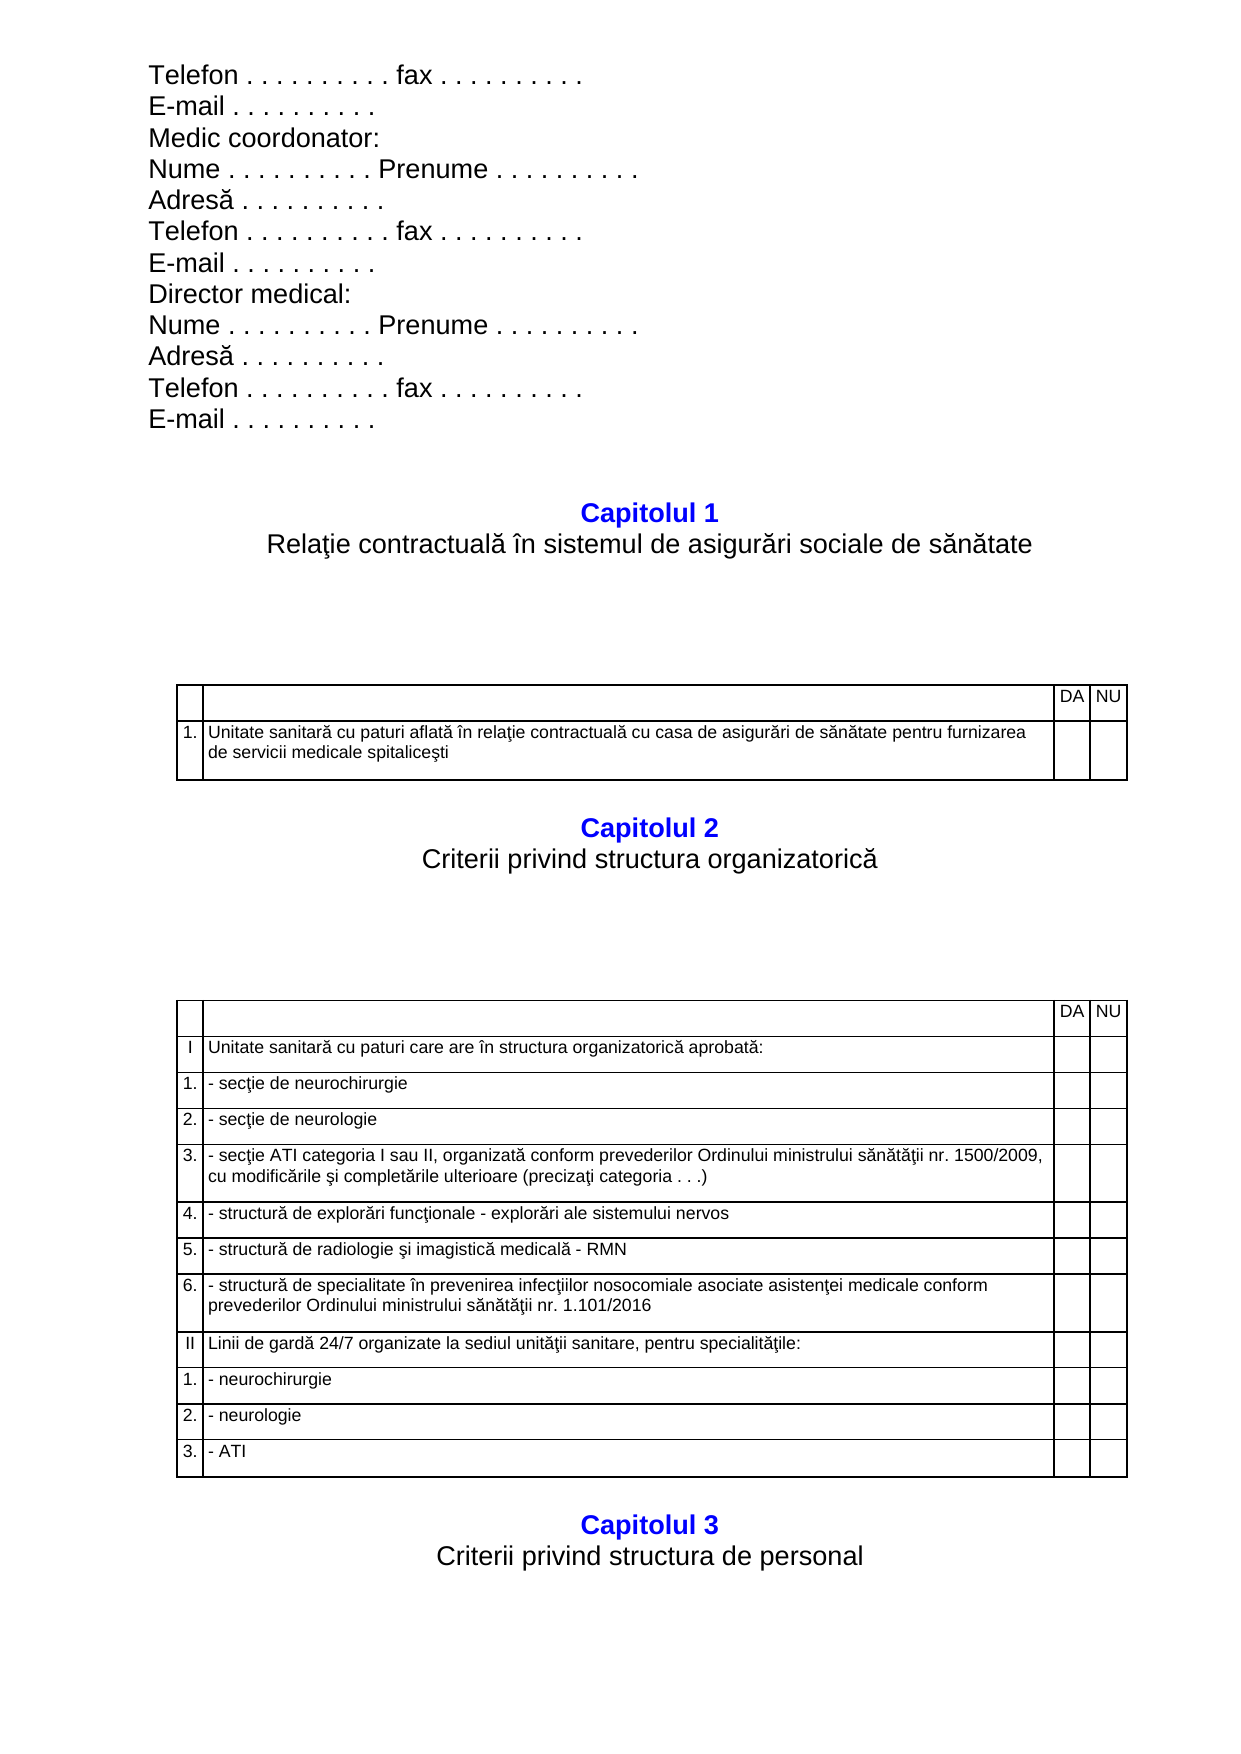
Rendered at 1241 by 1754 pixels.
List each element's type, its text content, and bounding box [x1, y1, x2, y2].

table_cell 2. [178, 1405, 202, 1439]
table_cell [1055, 1109, 1089, 1143]
table_cell - neurochirurgie [204, 1368, 1053, 1403]
table_cell [1055, 722, 1089, 779]
table_cell II [178, 1333, 202, 1367]
table_cell 5. [178, 1239, 202, 1273]
table_cell [1091, 1333, 1126, 1367]
table_cell [204, 1001, 1053, 1036]
table_cell [172, 1367, 176, 1403]
table_cell - secţie ATI categoria I sau II, organizată conform prevederilor Ordinului ministrului sănătăţii nr. 1500/2009, cu modificările şi completările ulterioare (precizaţi categoria . . .) [204, 1145, 1053, 1201]
table_header [1054, 969, 1090, 1000]
table_cell 1. [178, 1073, 202, 1107]
table_cell [172, 1439, 176, 1476]
table_cell - structură de explorări funcţionale - explorări ale sistemului nervos [204, 1203, 1053, 1237]
table_cell Linii de gardă 24/7 organizate la sediul unităţii sanitare, pentru specialităţile: [204, 1333, 1053, 1367]
table_cell [172, 1144, 176, 1201]
table_cell [204, 686, 1053, 720]
table_cell [1091, 1368, 1126, 1403]
table_cell Unitate sanitară cu paturi care are în structura organizatorică aprobată: [204, 1037, 1053, 1072]
table_cell I [178, 1037, 202, 1072]
table_cell [1091, 1145, 1126, 1201]
table_cell DA [1055, 686, 1089, 720]
table_cell [1091, 1073, 1126, 1107]
table_cell [172, 1273, 176, 1331]
text E-mail . . . . . . . . . . [118, 247, 1181, 278]
table_cell [1055, 1239, 1089, 1273]
table_cell [172, 1403, 176, 1439]
table_header [172, 653, 177, 684]
table_cell - structură de radiologie şi imagistică medicală - RMN [204, 1239, 1053, 1273]
table_cell [1055, 1440, 1089, 1476]
table_cell [1091, 1440, 1126, 1476]
table_cell [172, 1072, 176, 1107]
table_cell [172, 684, 176, 720]
text Telefon . . . . . . . . . . fax . . . . . . . . . . [118, 372, 1181, 403]
table_cell [1055, 1333, 1089, 1367]
table_cell [172, 1036, 176, 1072]
table_cell 2. [178, 1109, 202, 1143]
table_cell - ATI [204, 1440, 1053, 1476]
table_cell [1091, 1203, 1126, 1237]
table_header [1090, 653, 1127, 684]
text Capitolul 3 Criterii privind structura de personal [118, 1509, 1181, 1634]
table_header [1054, 653, 1090, 684]
text Adresă . . . . . . . . . . [118, 184, 1181, 215]
table_cell [1091, 1037, 1126, 1072]
table_cell [1055, 1145, 1089, 1201]
table_cell 4. [178, 1203, 202, 1237]
table_cell [1055, 1037, 1089, 1072]
table_cell [1091, 722, 1126, 779]
table_cell [1091, 1275, 1126, 1331]
text Director medical: [118, 278, 1181, 309]
table_cell [178, 686, 202, 720]
table_cell [172, 1108, 176, 1143]
table_cell [1055, 1203, 1089, 1237]
text Nume . . . . . . . . . . Prenume . . . . . . . . . . [118, 153, 1181, 184]
table_header [177, 969, 203, 1000]
table_cell - structură de specialitate în prevenirea infecţiilor nosocomiale asociate asistenţei medicale conform prevederilor Ordinului ministrului sănătăţii nr. 1.101/2016 [204, 1275, 1053, 1331]
text Telefon . . . . . . . . . . fax . . . . . . . . . . [118, 59, 1181, 90]
table_header [172, 969, 177, 1000]
text Telefon . . . . . . . . . . fax . . . . . . . . . . [118, 215, 1181, 247]
table_cell [172, 1000, 176, 1036]
table_cell [172, 1331, 176, 1367]
text Medic coordonator: [118, 122, 1181, 153]
table_cell - secţie de neurologie [204, 1109, 1053, 1143]
table_cell 3. [178, 1145, 202, 1201]
table_cell [1055, 1368, 1089, 1403]
table_header [177, 653, 203, 684]
table_cell [172, 1201, 176, 1237]
table_cell Unitate sanitară cu paturi aflată în relaţie contractuală cu casa de asigurări de sănătate pentru furnizarea de servicii medicale spitaliceşti [204, 722, 1053, 779]
table_cell [178, 1001, 202, 1036]
table_cell 1. [178, 722, 202, 779]
table_cell 1. [178, 1368, 202, 1403]
table_cell DA [1055, 1001, 1089, 1036]
text Capitolul 1 Relaţie contractuală în sistemul de asigurări sociale de sănătate [118, 497, 1181, 622]
table_cell 3. [178, 1440, 202, 1476]
table_header [203, 969, 1054, 1000]
table_cell [1055, 1073, 1089, 1107]
text Adresă . . . . . . . . . . [118, 340, 1181, 372]
table_cell NU [1091, 686, 1126, 720]
table_cell - neurologie [204, 1405, 1053, 1439]
text E-mail . . . . . . . . . . [118, 403, 1181, 497]
table_cell [1091, 1405, 1126, 1439]
text Capitolul 2 Criterii privind structura organizatorică [118, 812, 1181, 937]
table_header [203, 653, 1054, 684]
table_cell - secţie de neurochirurgie [204, 1073, 1053, 1107]
table_cell [1055, 1405, 1089, 1439]
table_cell 6. [178, 1275, 202, 1331]
table_cell [172, 720, 176, 779]
table_cell [1091, 1109, 1126, 1143]
text Nume . . . . . . . . . . Prenume . . . . . . . . . . [118, 309, 1181, 340]
table_cell [1091, 1239, 1126, 1273]
text E-mail . . . . . . . . . . [118, 90, 1181, 122]
table_header [1090, 969, 1127, 1000]
table_cell NU [1091, 1001, 1126, 1036]
table_cell [172, 1237, 176, 1273]
table_cell [1055, 1275, 1089, 1331]
